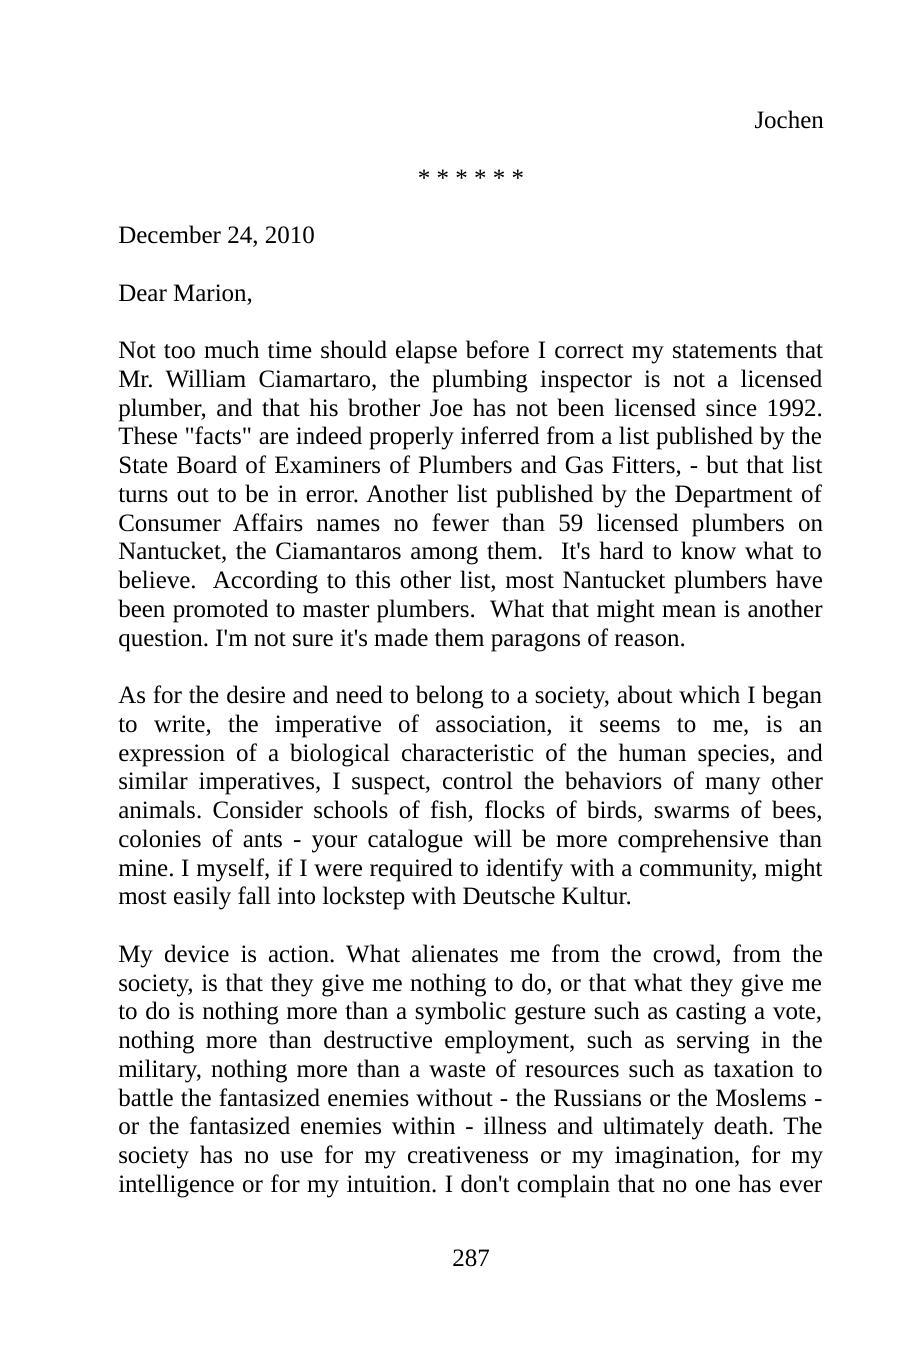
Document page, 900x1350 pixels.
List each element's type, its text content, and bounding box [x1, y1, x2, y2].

text My device is action. What alienates me from the crowd, from the society, is that they give me nothing to do, or that what they give me to do is nothing more than a symbolic gesture such as casting a vote, nothing more than destructive employment, such as serving in the military, nothing more than a waste of resources such as taxation to battle the fantasized enemies without - the Russians or the Moslems - or the fantasized enemies within - illness and ultimately death. The society has no use for my creativeness or my imagination, for my intelligence or for my intuition. I don't complain that no one has ever [118, 939, 823, 1198]
text December 24, 2010 [118, 220, 823, 249]
text Dear Marion, [118, 278, 823, 306]
text Jochen [118, 105, 823, 134]
text * * * * * * [118, 163, 823, 191]
text As for the desire and need to belong to a society, about which I began to write, the imperative of association, it seems to me, is an expression of a biological characteristic of the human species, and similar imperatives, I suspect, control the behaviors of many other animals. Consider schools of fish, flocks of birds, swarms of bees, colonies of ants - your catalogue will be more comprehensive than mine. I myself, if I were required to identify with a community, might most easily fall into lockstep with Deutsche Kultur. [118, 680, 823, 910]
text Not too much time should elapse before I correct my statements that Mr. William Ciamartaro, the plumbing inspector is not a licensed plumber, and that his brother Joe has not been licensed since 1992. These "facts" are indeed properly inferred from a list published by the State Board of Examiners of Plumbers and Gas Fitters, - but that list turns out to be in error. Another list published by the Department of Consumer Affairs names no fewer than 59 licensed plumbers on Nantucket, the Ciamantaros among them. It's hard to know what to believe. According to this other list, most Nantucket plumbers have been promoted to master plumbers. What that might mean is another question. I'm not sure it's made them paragons of reason. [118, 335, 823, 651]
